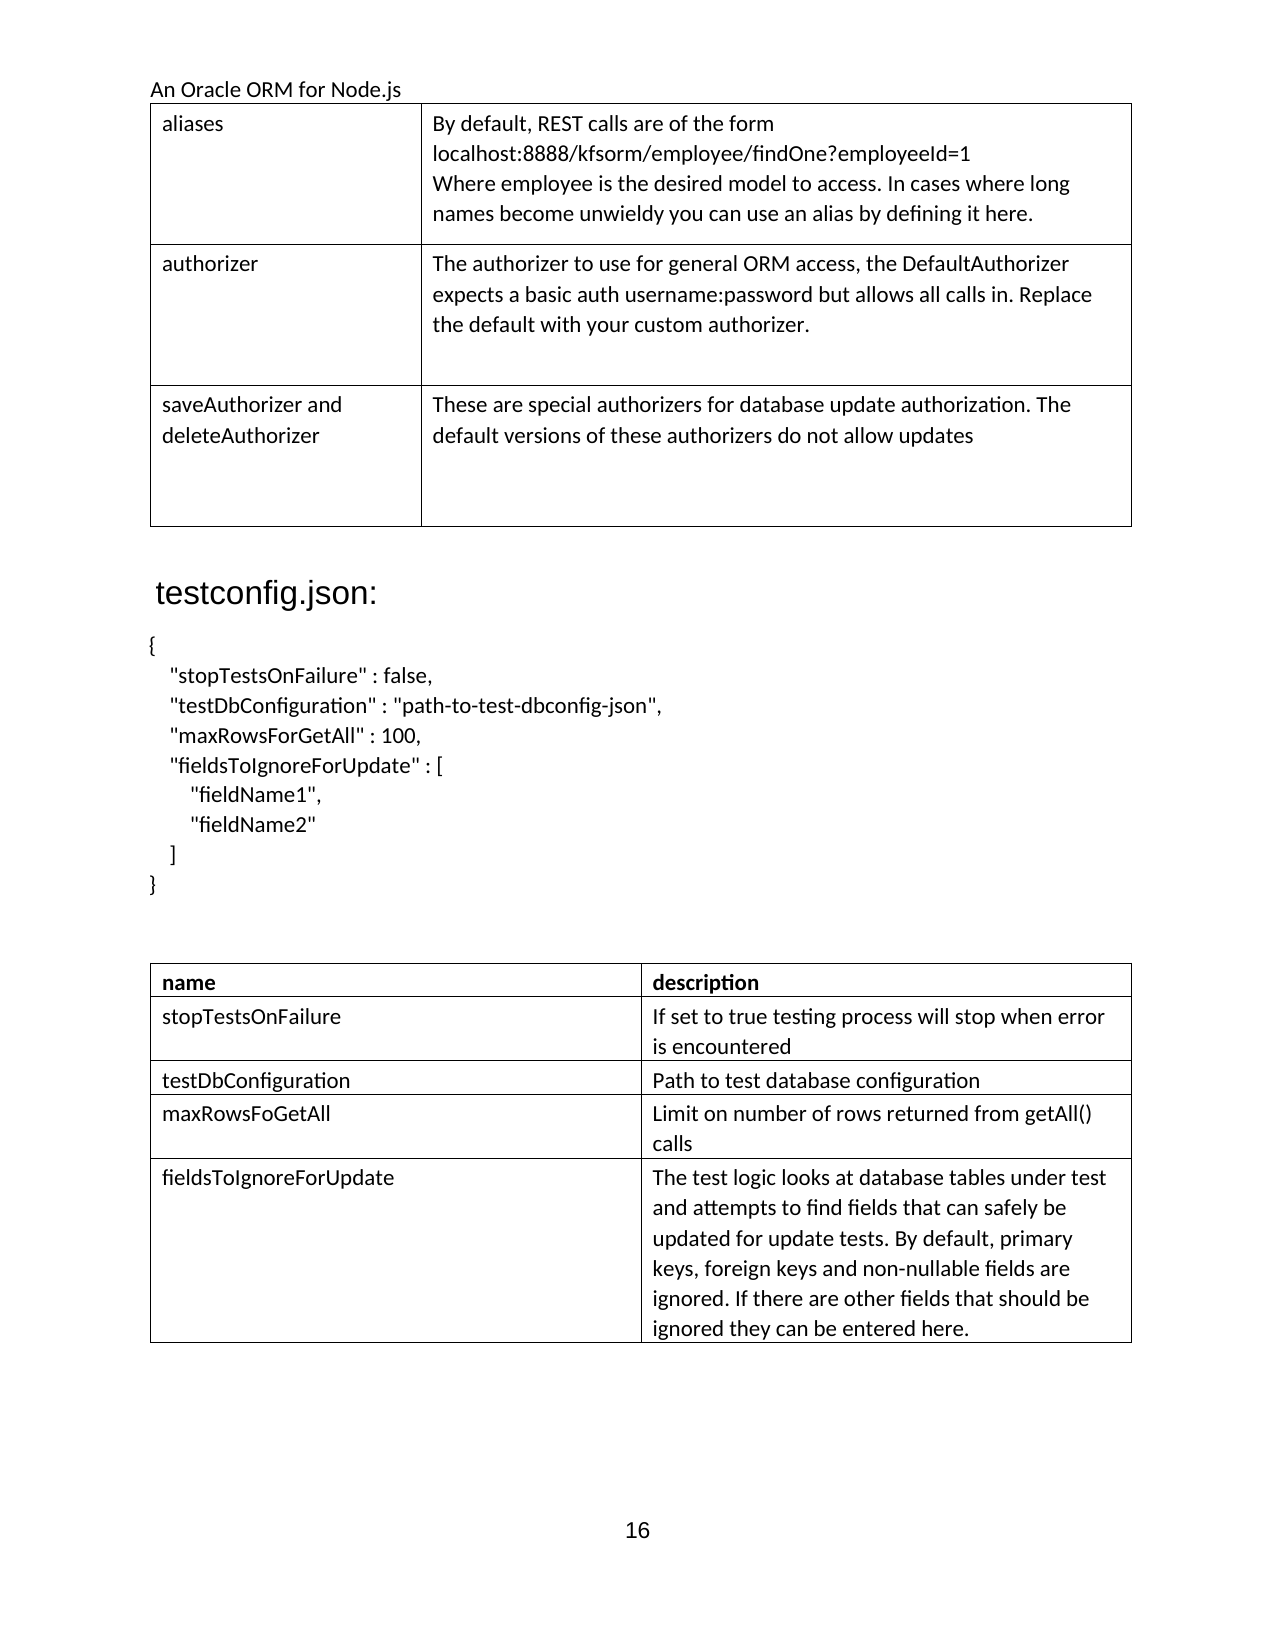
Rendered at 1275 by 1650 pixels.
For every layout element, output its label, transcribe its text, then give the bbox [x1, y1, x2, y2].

table_cell If set to true testing process will stop when error is encountered [642, 997, 1131, 1060]
text "maxRowsForGetAll" : 100, [148, 721, 970, 749]
table_cell fieldsToIgnoreForUpdate [151, 1159, 641, 1342]
text "testDbConfiguration" : "path-to-test-dbconfig-json", [148, 691, 970, 719]
text } [148, 870, 970, 898]
table_cell The authorizer to use for general ORM access, the DefaultAuthorizer expects a basic auth username:password but allows all calls in. Replace the default with your custom authorizer. [422, 245, 1131, 385]
table_header name [151, 964, 641, 996]
table_cell These are special authorizers for database update authorization. The default versions of these authorizers do not allow updates [422, 386, 1131, 526]
text "fieldsToIgnoreForUpdate" : [ [148, 751, 970, 779]
text "stopTestsOnFailure" : false, [148, 661, 970, 689]
table_cell saveAuthorizer and deleteAuthorizer [151, 386, 421, 526]
text testconfig.json: [150, 573, 1143, 612]
table_cell maxRowsFoGetAll [151, 1095, 641, 1158]
table_cell The test logic looks at database tables under test and attempts to find fields that can safely be updated for update tests. By default, primary keys, foreign keys and non-nullable fields are ignored. If there are other fields that should be ignored they can be entered here. [642, 1159, 1131, 1342]
table_header description [642, 964, 1131, 996]
table_cell Limit on number of rows returned from getAll() calls [642, 1095, 1131, 1158]
table_cell Path to test database configuration [642, 1061, 1131, 1094]
table_cell authorizer [151, 245, 421, 385]
text { [148, 632, 970, 659]
text "fieldName2" [148, 810, 970, 838]
table_cell By default, REST calls are of the form localhost:8888/kfsorm/employee/findOne?employeeId=1 Where employee is the desired model to access. In cases where long names become unwieldy you can use an alias by defining it here. [422, 104, 1131, 244]
table_cell aliases [151, 104, 421, 244]
text "fieldName1", [148, 781, 970, 808]
table_cell stopTestsOnFailure [151, 997, 641, 1060]
table_cell testDbConfiguration [151, 1061, 641, 1094]
text ] [148, 840, 970, 868]
